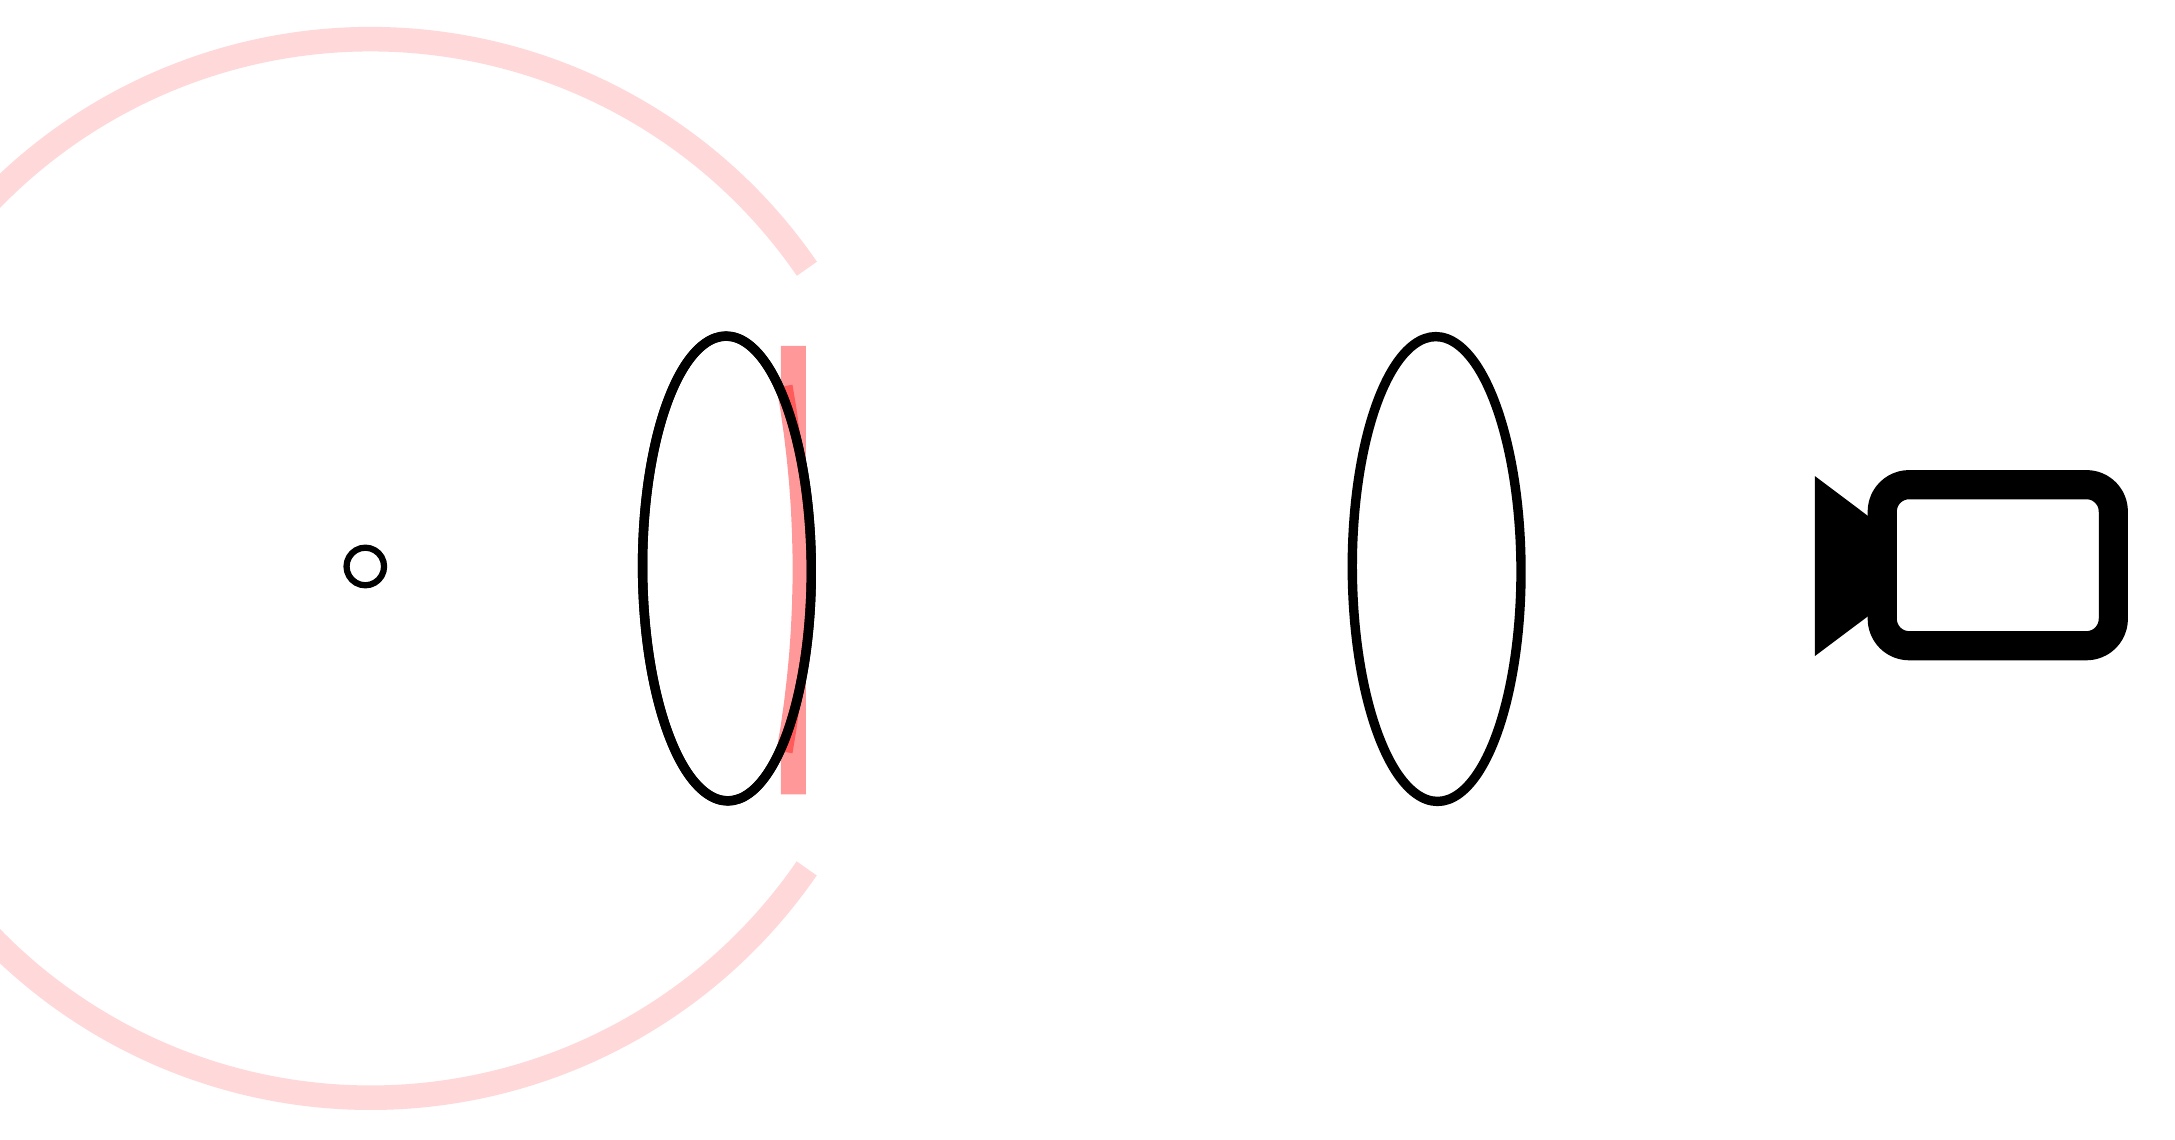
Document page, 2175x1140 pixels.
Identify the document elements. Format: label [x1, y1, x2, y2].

text_box [0, 0, 1747, 1140]
text_box [1814, 476, 1875, 657]
text_box [648, 341, 806, 796]
text_box [785, 384, 800, 430]
text_box [1882, 484, 2114, 646]
text_box [785, 715, 799, 754]
